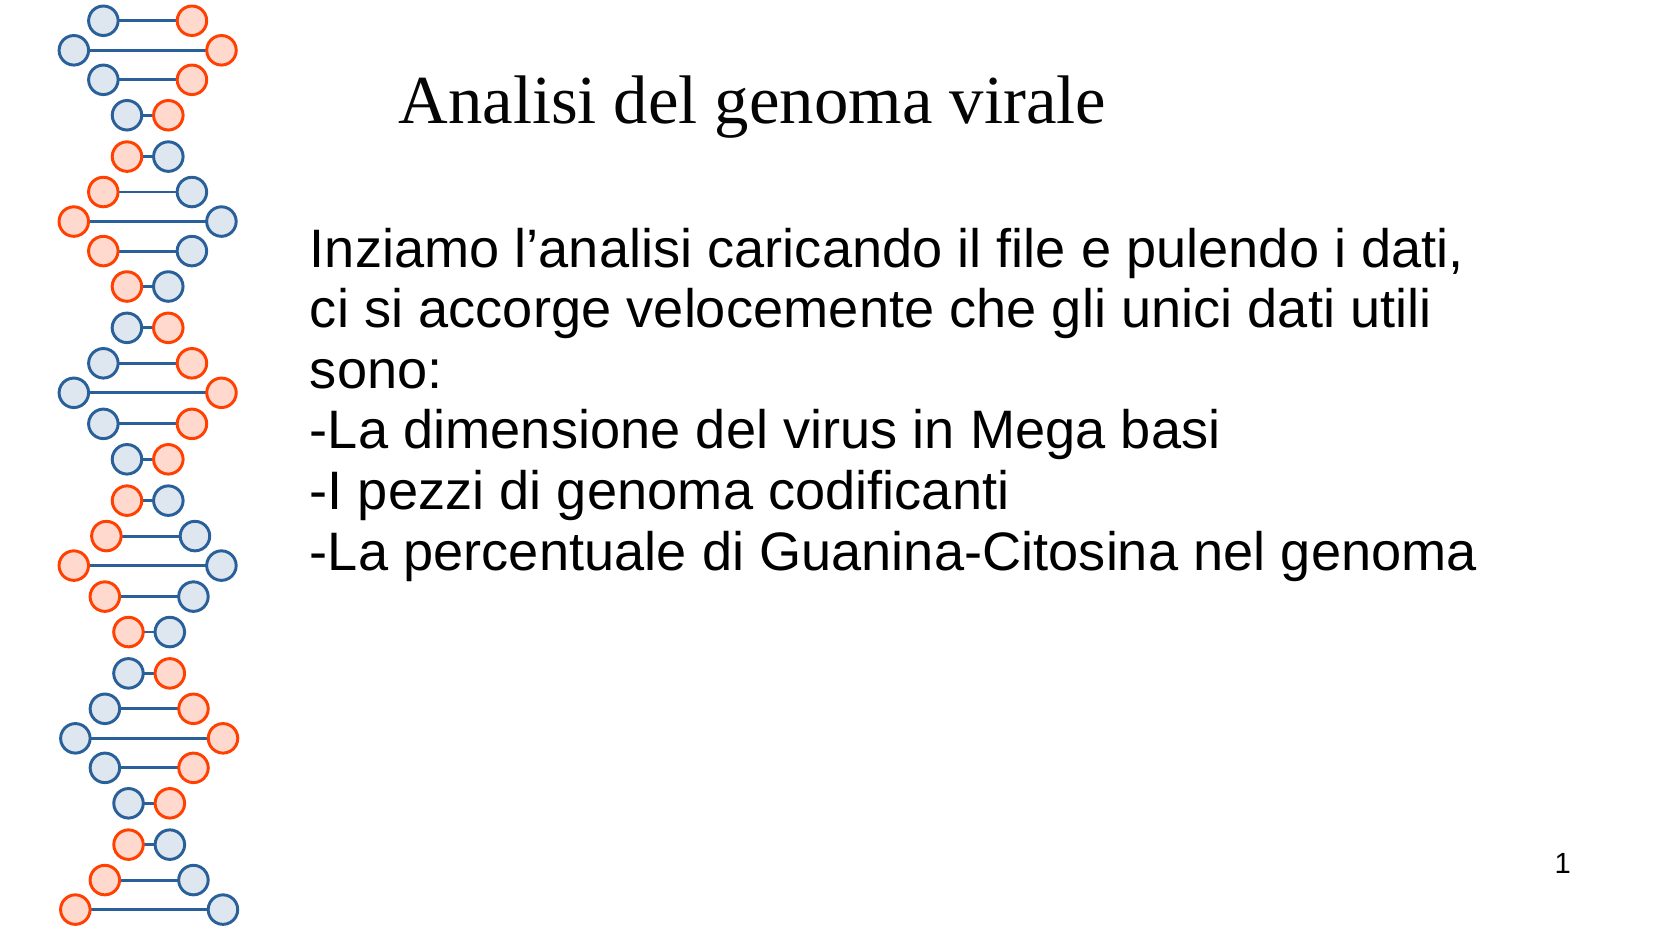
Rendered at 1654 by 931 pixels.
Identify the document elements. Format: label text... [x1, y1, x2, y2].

text_box Inziamo l’analisi caricando il file e pulendo i dati, ci si accorge velocemente che gli unici dati utili sono: -La dimensione del virus in Mega basi -I pezzi di genoma codificanti -La percentuale di Guanina-Citosina nel genoma [295, 211, 1565, 680]
title Analisi del genoma virale [88, 23, 1418, 178]
